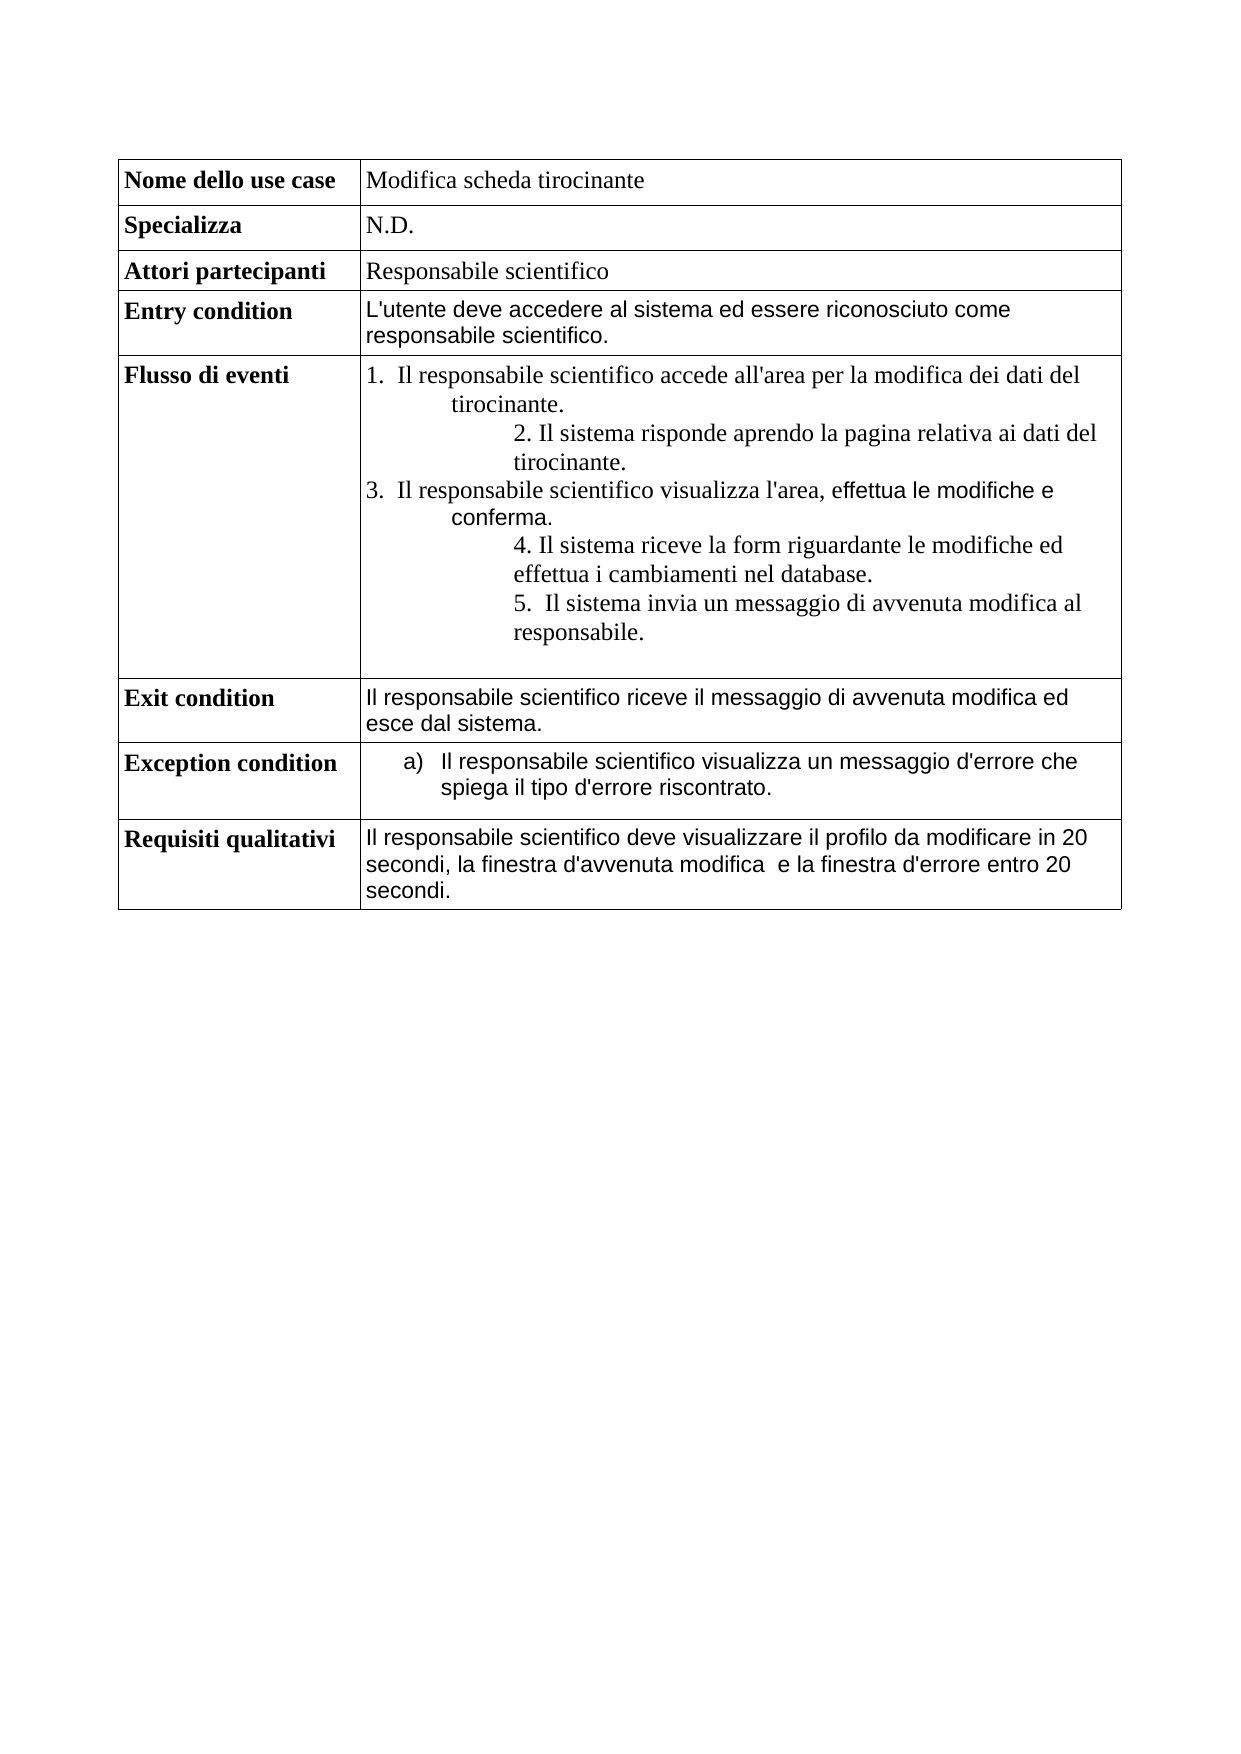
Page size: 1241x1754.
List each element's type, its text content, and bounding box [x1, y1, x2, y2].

table_cell Flusso di eventi [119, 356, 360, 678]
table_cell Il responsabile scientifico riceve il messaggio di avvenuta modifica ed esce dal sistema. [361, 679, 1121, 742]
table_cell Il responsabile scientifico visualizza un messaggio d'errore che spiega il tipo d'errore riscontrato. [361, 743, 1121, 818]
table_cell Responsabile scientifico [361, 251, 1121, 290]
table_cell N.D. [361, 206, 1121, 250]
table_header Nome dello use case [119, 160, 360, 205]
table_cell Attori partecipanti [119, 251, 360, 290]
table_cell Requisiti qualitativi [119, 820, 360, 909]
table_cell Entry condition [119, 291, 360, 354]
table_cell Il responsabile scientifico accede all'area per la modifica dei dati del tirocinante. Il sistema risponde aprendo la pagina relativa ai dati del tirocinante. Il responsabile scientifico visualizza l'area, effettua le modifiche e conferma. Il sistema riceve la form riguardante le modifiche ed effettua i cambiamenti nel database. Il sistema invia un messaggio di avvenuta modifica al responsabile. [361, 356, 1121, 678]
table_cell Exception condition [119, 743, 360, 818]
table_header Modifica scheda tirocinante [361, 160, 1121, 205]
table_cell L'utente deve accedere al sistema ed essere riconosciuto come responsabile scientifico. [361, 291, 1121, 354]
table_cell Il responsabile scientifico deve visualizzare il profilo da modificare in 20 secondi, la finestra d'avvenuta modifica e la finestra d'errore entro 20 secondi. [361, 820, 1121, 909]
table_cell Exit condition [119, 679, 360, 742]
table_cell Specializza [119, 206, 360, 250]
